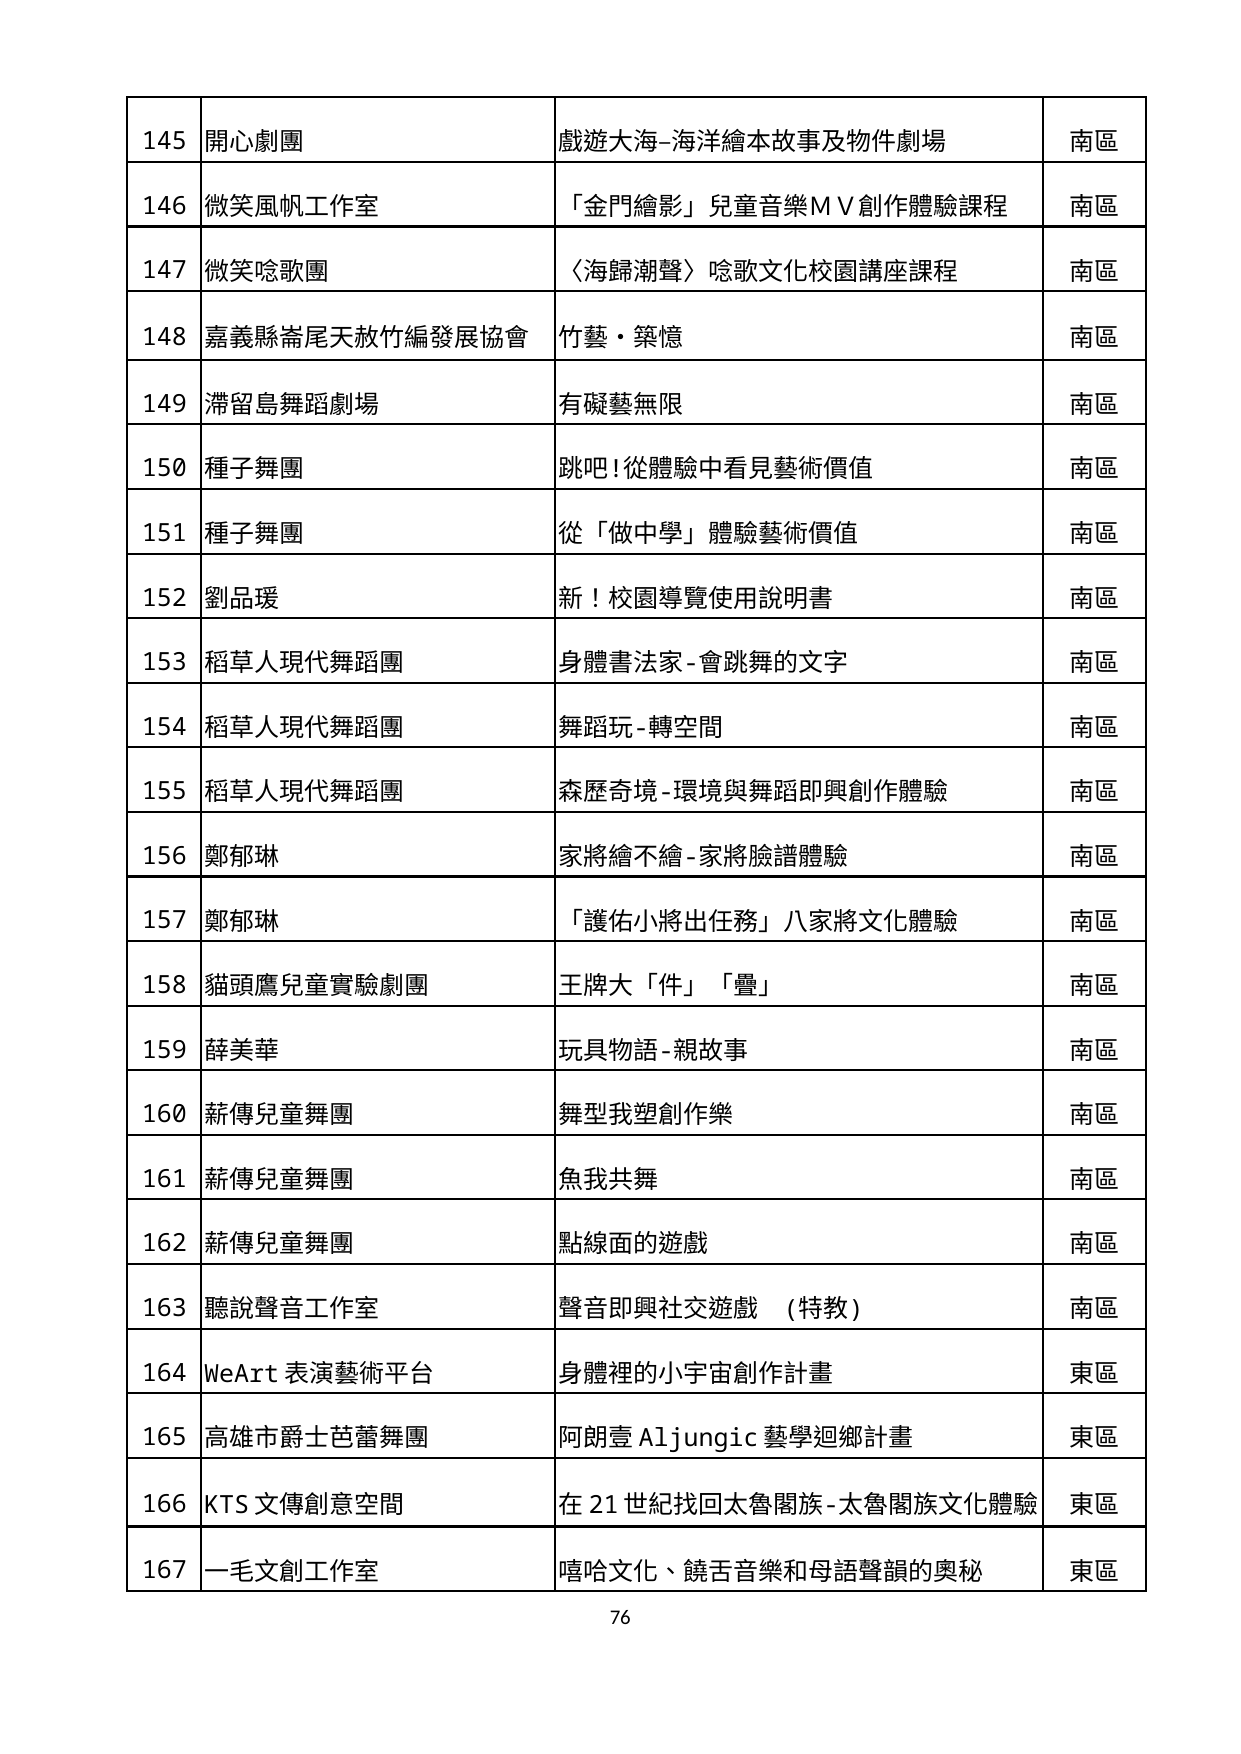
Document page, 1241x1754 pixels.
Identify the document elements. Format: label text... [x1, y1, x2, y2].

table_cell 「金門繪影」兒童音樂ＭＶ創作體驗課程 [556, 163, 1042, 225]
table_cell 164 [128, 1330, 200, 1392]
table_cell 東區 [1044, 1459, 1145, 1525]
table_cell 南區 [1044, 292, 1145, 359]
table_cell 微笑唸歌團 [202, 228, 554, 290]
table_cell 魚我共舞 [556, 1136, 1042, 1198]
table_cell 稻草人現代舞蹈團 [202, 748, 554, 811]
table_cell 157 [128, 878, 200, 940]
table_cell 146 [128, 163, 200, 225]
table_cell 南區 [1044, 1007, 1145, 1069]
table_cell 159 [128, 1007, 200, 1069]
table_cell 南區 [1044, 555, 1145, 617]
table_cell 南區 [1044, 361, 1145, 423]
table_cell 劉品瑗 [202, 555, 554, 617]
table_cell 一毛文創工作室 [202, 1528, 554, 1590]
table_cell 156 [128, 813, 200, 875]
table_cell 148 [128, 292, 200, 359]
table_cell 南區 [1044, 98, 1145, 161]
table_cell 薪傳兒童舞團 [202, 1200, 554, 1263]
table_cell 稻草人現代舞蹈團 [202, 619, 554, 682]
table_cell 滯留島舞蹈劇場 [202, 361, 554, 423]
table_cell 南區 [1044, 1071, 1145, 1134]
table_cell 跳吧!從體驗中看見藝術價值 [556, 425, 1042, 488]
table_cell 種子舞團 [202, 425, 554, 488]
table_cell 南區 [1044, 1136, 1145, 1198]
table_cell 160 [128, 1071, 200, 1134]
table_cell 貓頭鷹兒童實驗劇團 [202, 942, 554, 1004]
table_cell 森歷奇境-環境與舞蹈即興創作體驗 [556, 748, 1042, 811]
table_cell 152 [128, 555, 200, 617]
table_cell 「護佑小將出任務」八家將文化體驗 [556, 878, 1042, 940]
table_cell 南區 [1044, 619, 1145, 682]
table_cell 南區 [1044, 228, 1145, 290]
table_cell 在21世紀找回太魯閣族-太魯閣族文化體驗 [556, 1459, 1042, 1525]
table_cell 南區 [1044, 878, 1145, 940]
table_cell 種子舞團 [202, 490, 554, 552]
table_cell 舞型我塑創作樂 [556, 1071, 1042, 1134]
table_cell 竹藝•築憶 [556, 292, 1042, 359]
table_cell 〈海歸潮聲〉唸歌文化校園講座課程 [556, 228, 1042, 290]
table_cell 東區 [1044, 1330, 1145, 1392]
table_cell 南區 [1044, 942, 1145, 1004]
table_cell 南區 [1044, 163, 1145, 225]
table_cell 167 [128, 1528, 200, 1590]
table_cell 舞蹈玩-轉空間 [556, 684, 1042, 746]
table_cell 點線面的遊戲 [556, 1200, 1042, 1263]
table_cell 147 [128, 228, 200, 290]
table_cell 南區 [1044, 490, 1145, 552]
table_cell 薪傳兒童舞團 [202, 1136, 554, 1198]
table_cell 薛美華 [202, 1007, 554, 1069]
table_cell 從「做中學」體驗藝術價值 [556, 490, 1042, 552]
table_cell 166 [128, 1459, 200, 1525]
table_cell KTS文傳創意空間 [202, 1459, 554, 1525]
table_cell 153 [128, 619, 200, 682]
table_cell 149 [128, 361, 200, 423]
table_cell 鄭郁琳 [202, 813, 554, 875]
table_cell 微笑風帆工作室 [202, 163, 554, 225]
table_cell 163 [128, 1265, 200, 1327]
table_cell WeArt表演藝術平台 [202, 1330, 554, 1392]
table_cell 開心劇團 [202, 98, 554, 161]
table_cell 嘉義縣崙尾天赦竹編發展協會 [202, 292, 554, 359]
table_cell 南區 [1044, 813, 1145, 875]
table_cell 南區 [1044, 748, 1145, 811]
table_cell 阿朗壹Aljungic藝學迴鄉計畫 [556, 1394, 1042, 1457]
table_cell 145 [128, 98, 200, 161]
table_cell 165 [128, 1394, 200, 1457]
table_cell 戲遊大海–海洋繪本故事及物件劇場 [556, 98, 1042, 161]
table_cell 162 [128, 1200, 200, 1263]
table_cell 薪傳兒童舞團 [202, 1071, 554, 1134]
table_cell 家將繪不繪-家將臉譜體驗 [556, 813, 1042, 875]
table_cell 鄭郁琳 [202, 878, 554, 940]
table_cell 稻草人現代舞蹈團 [202, 684, 554, 746]
table_cell 玩具物語-親故事 [556, 1007, 1042, 1069]
table_cell 150 [128, 425, 200, 488]
table_cell 身體書法家-會跳舞的文字 [556, 619, 1042, 682]
table_cell 聽說聲音工作室 [202, 1265, 554, 1327]
table_cell 東區 [1044, 1394, 1145, 1457]
table_cell 王牌大「件」「疊」 [556, 942, 1042, 1004]
table_cell 聲音即興社交遊戲 (特教) [556, 1265, 1042, 1327]
table_cell 151 [128, 490, 200, 552]
table_cell 身體裡的小宇宙創作計畫 [556, 1330, 1042, 1392]
table_cell 南區 [1044, 1265, 1145, 1327]
table_cell 高雄市爵士芭蕾舞團 [202, 1394, 554, 1457]
table_cell 161 [128, 1136, 200, 1198]
table_cell 南區 [1044, 684, 1145, 746]
table_cell 154 [128, 684, 200, 746]
table_cell 南區 [1044, 425, 1145, 488]
table_cell 155 [128, 748, 200, 811]
table_cell 南區 [1044, 1200, 1145, 1263]
table_cell 嘻哈文化、饒舌音樂和母語聲韻的奧秘 [556, 1528, 1042, 1590]
table_cell 158 [128, 942, 200, 1004]
table_cell 東區 [1044, 1528, 1145, 1590]
table_cell 新！校園導覽使用說明書 [556, 555, 1042, 617]
table_cell 有礙藝無限 [556, 361, 1042, 423]
